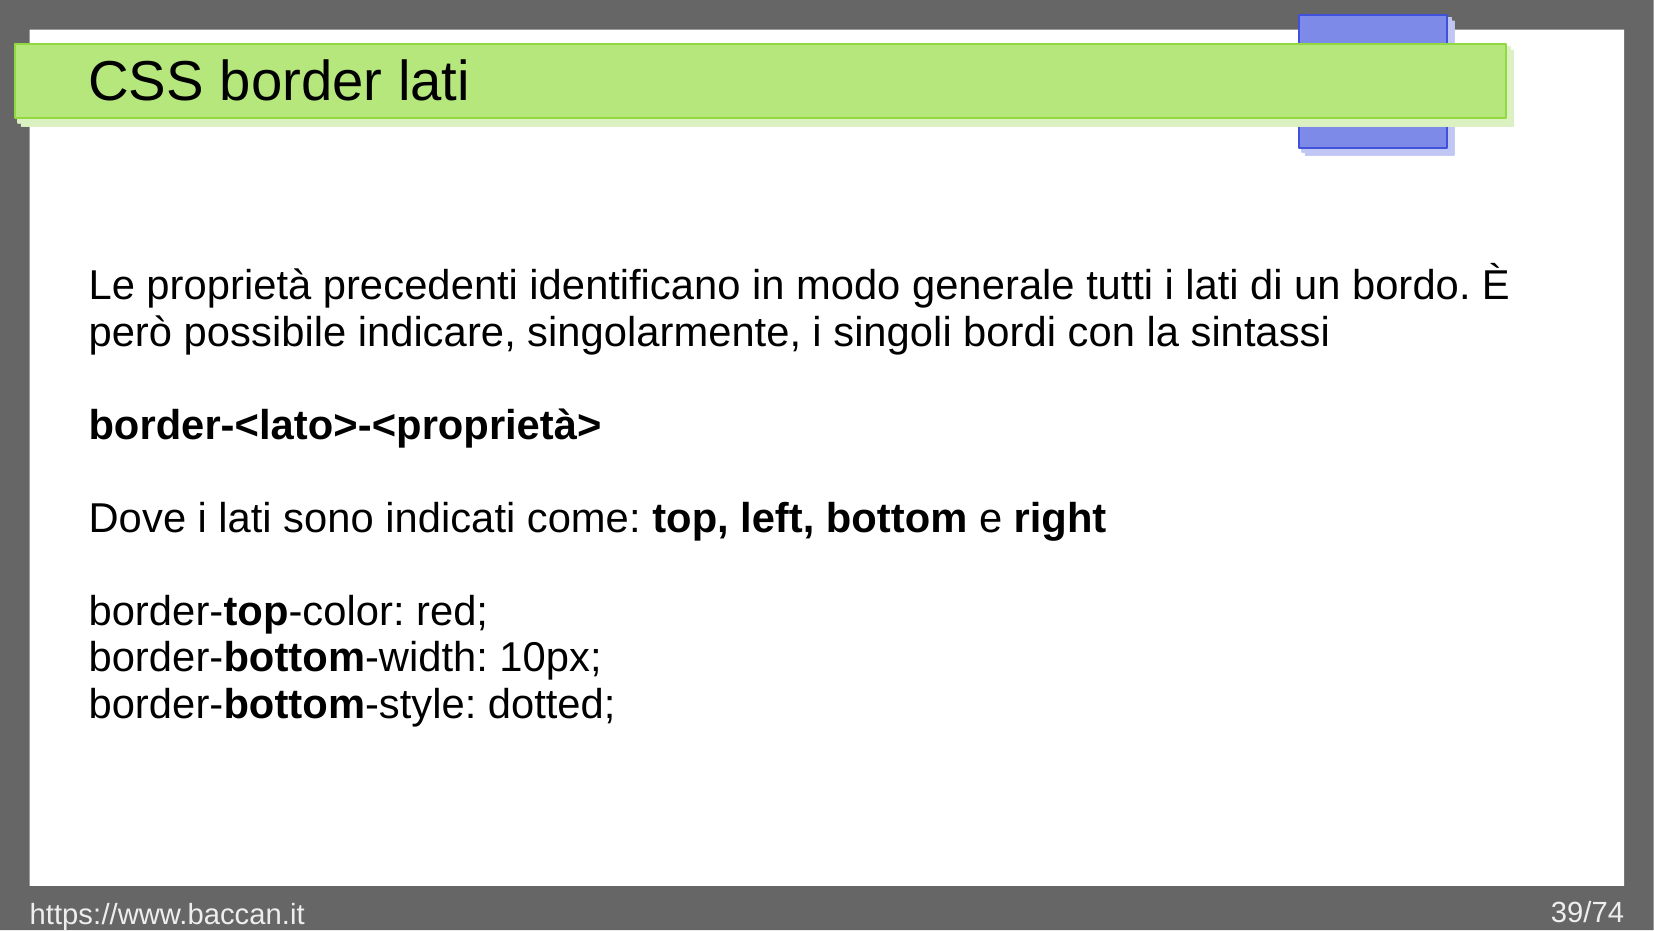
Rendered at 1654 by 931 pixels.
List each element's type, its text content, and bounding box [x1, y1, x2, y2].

text_box Le proprietà precedenti identificano in modo generale tutti i lati di un bordo. È però possibile indicare, singolarmente, i singoli bordi con la sintassi border-<lato>-<proprietà> Dove i lati sono indicati come: top, left, bottom e right border-top-color: red; border-bottom-width: 10px; border-bottom-style: dotted; [88, 169, 1565, 820]
title CSS border lati [88, 44, 1506, 119]
